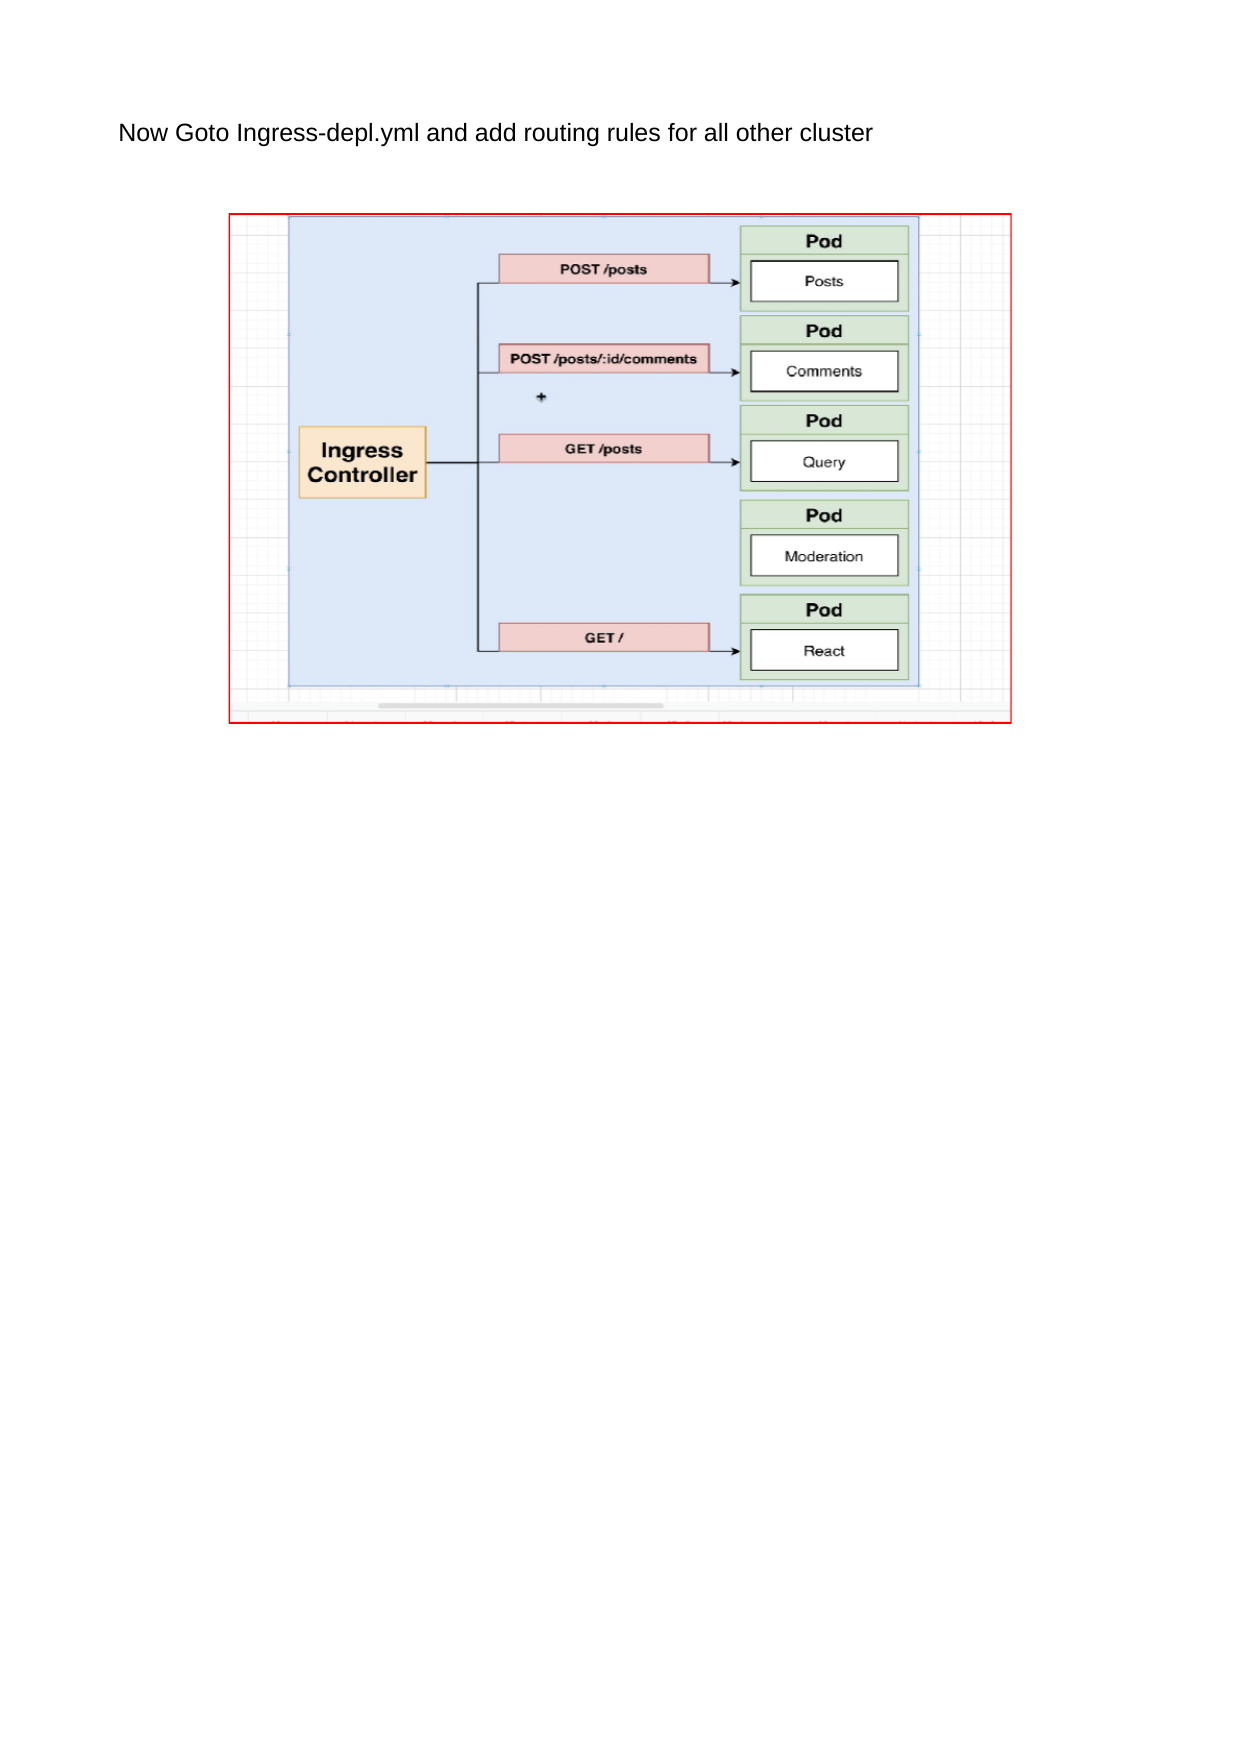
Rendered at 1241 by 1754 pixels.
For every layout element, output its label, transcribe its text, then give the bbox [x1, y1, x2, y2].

picture [228, 213, 1012, 724]
text Now Goto Ingress-depl.yml and add routing rules for all other cluster [118, 118, 1122, 147]
